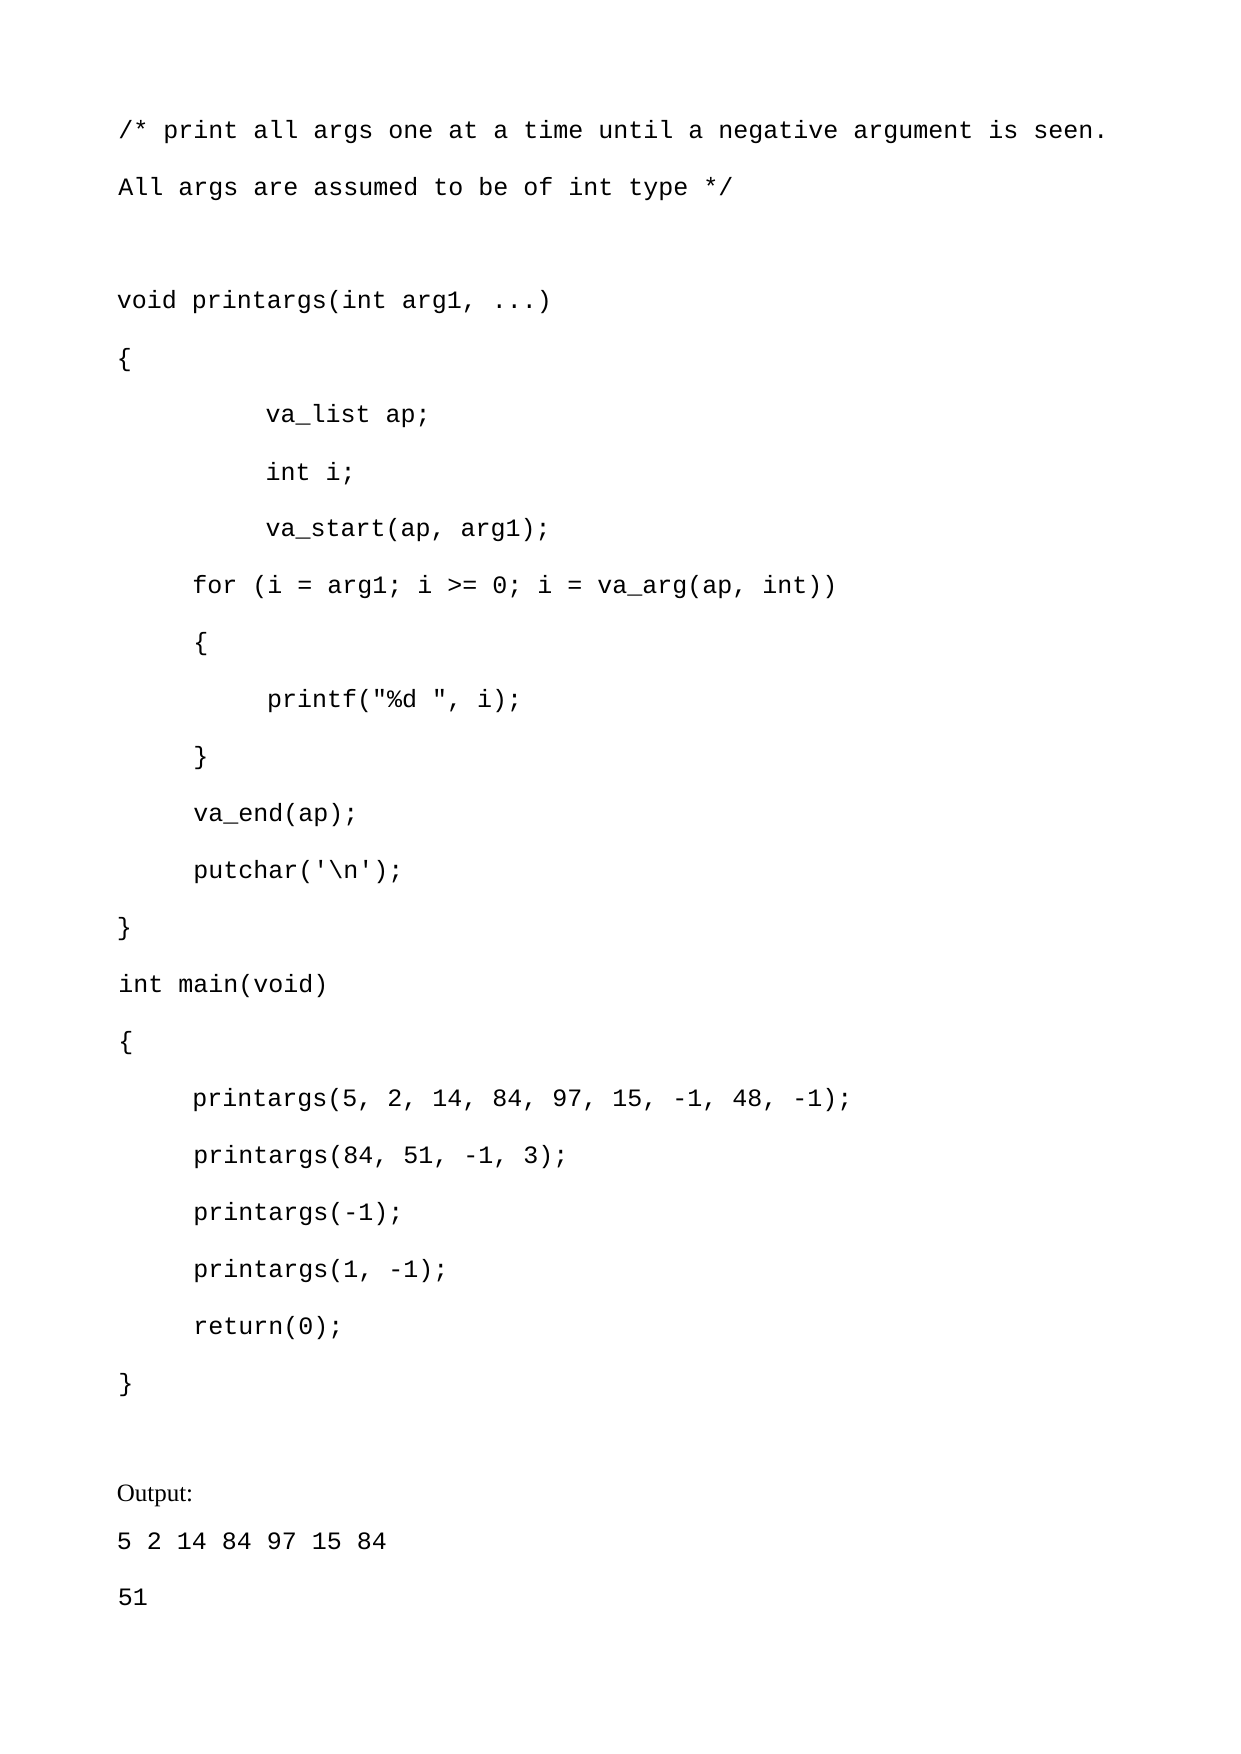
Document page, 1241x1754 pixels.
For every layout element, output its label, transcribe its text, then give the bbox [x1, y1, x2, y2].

text printargs(84, 51, -1, 3); [118, 1143, 834, 1171]
text va_start(ap, arg1); [117, 516, 834, 544]
text printargs(5, 2, 14, 84, 97, 15, -1, 48, -1); [118, 1086, 1122, 1114]
text printargs(1, -1); [118, 1257, 834, 1285]
text int main(void) [118, 972, 834, 1000]
text { [118, 1029, 834, 1057]
text void printargs(int arg1, ...) [117, 288, 834, 316]
text 5 2 14 84 97 15 84 51 [117, 1528, 416, 1613]
text va_list ap; [117, 402, 834, 430]
text printargs(-1); [118, 1200, 834, 1228]
text printf("%d ", i); [118, 687, 834, 715]
text Output: [117, 1478, 1121, 1507]
text /* print all args one at a time until a negative argument is seen. All args are assumed to be of int type */ [118, 118, 1122, 202]
text for (i = arg1; i >= 0; i = va_arg(ap, int)) [118, 573, 1122, 601]
text } [118, 1371, 834, 1399]
text { [119, 630, 834, 658]
text va_end(ap); [135, 801, 834, 829]
text return(0); [118, 1314, 834, 1342]
text } [119, 744, 834, 772]
text } [117, 915, 834, 943]
text int i; [117, 459, 834, 487]
text { [117, 345, 834, 373]
text putchar('\n'); [135, 858, 834, 886]
